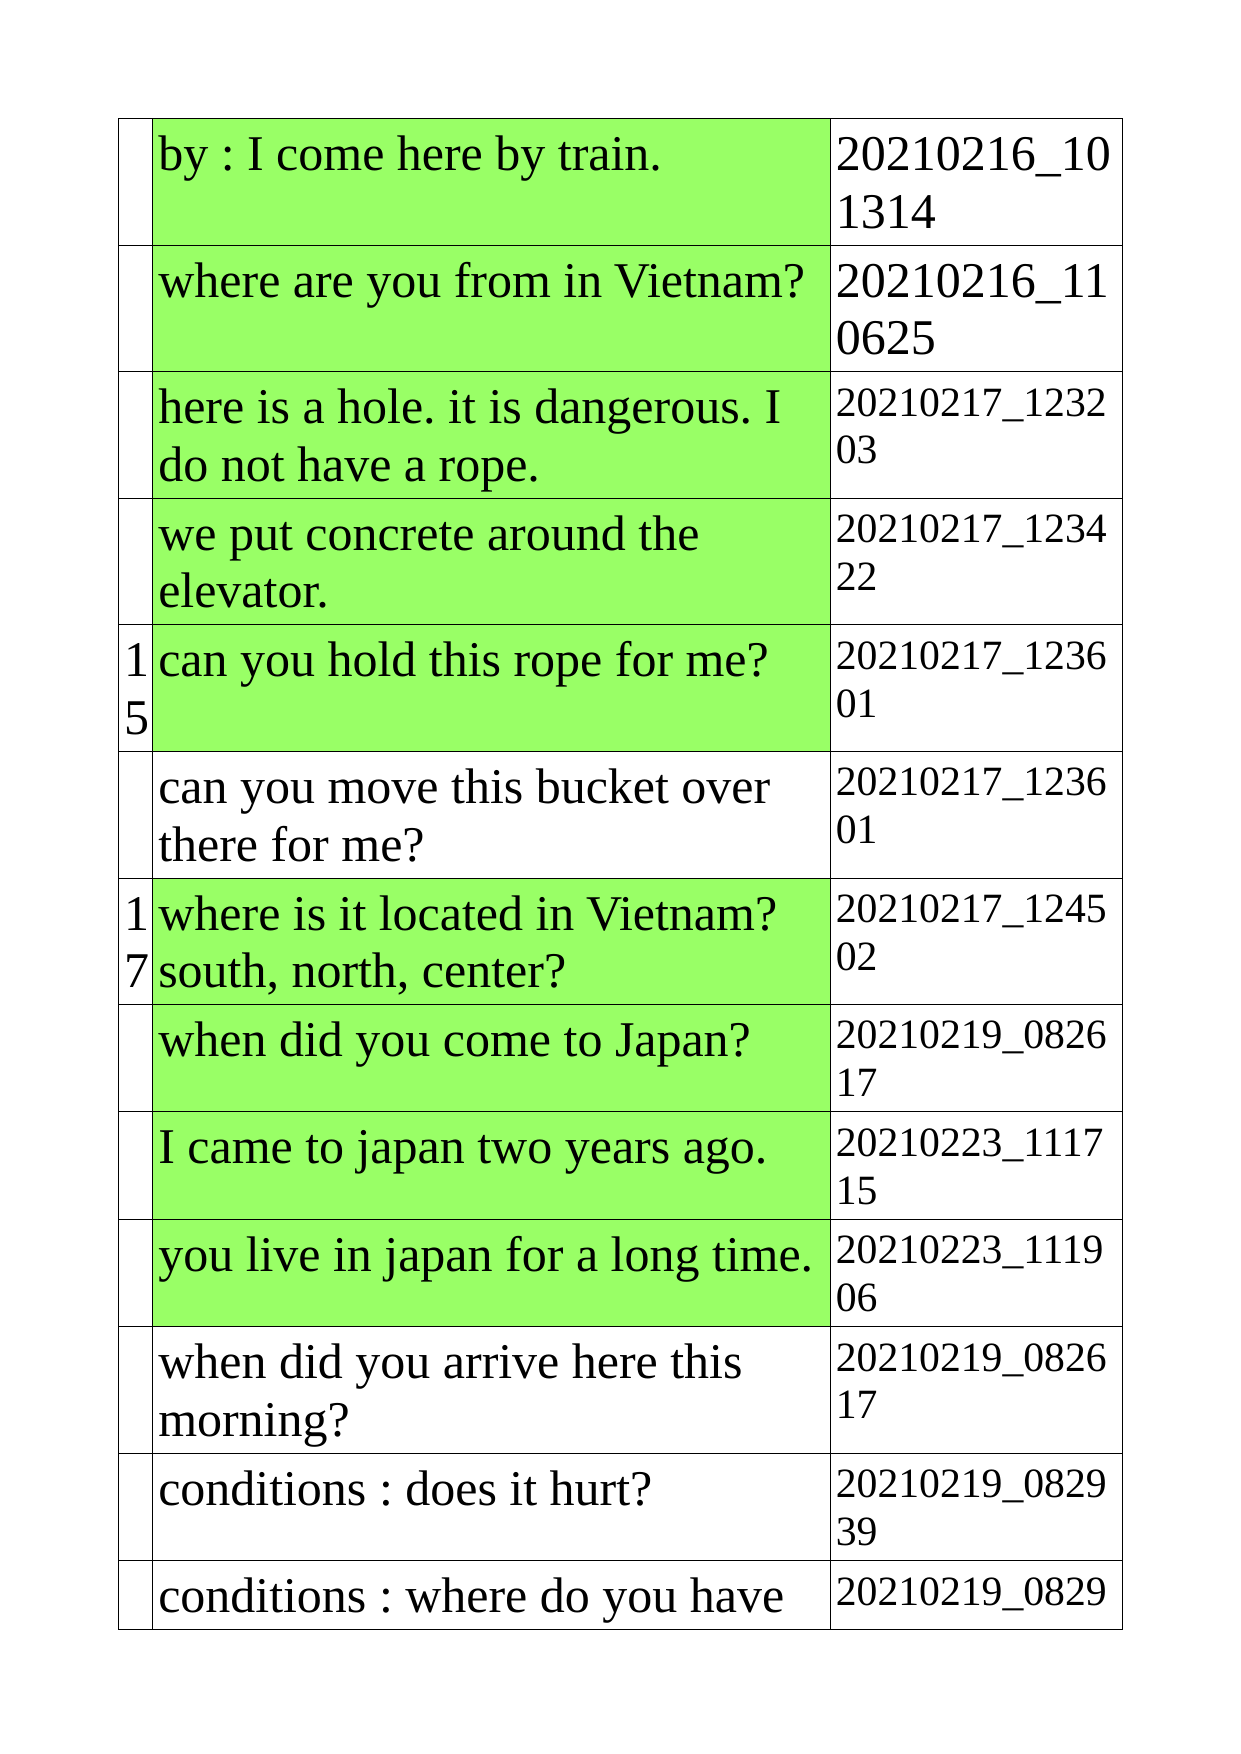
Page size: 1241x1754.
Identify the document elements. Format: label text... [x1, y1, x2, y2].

table_cell 20210217_123422 [831, 499, 1122, 624]
table_cell conditions : where do you have [153, 1561, 830, 1629]
table_cell 20210219_082617 [831, 1327, 1122, 1453]
table_cell [119, 119, 152, 245]
table_cell you live in japan for a long time. [153, 1220, 830, 1326]
table_cell 20210217_123601 [831, 752, 1122, 877]
table_cell [119, 1561, 152, 1629]
table_cell [119, 1454, 152, 1560]
table_cell when did you come to Japan? [153, 1005, 830, 1111]
table_cell 20210216_110625 [831, 246, 1122, 371]
table_cell 20210219_082939 [831, 1454, 1122, 1560]
table_cell can you hold this rope for me? [153, 625, 830, 751]
table_cell 20210217_123601 [831, 625, 1122, 751]
table_cell 15 [119, 625, 152, 751]
table_cell can you move this bucket over there for me? [153, 752, 830, 877]
table_cell 20210223_111715 [831, 1112, 1122, 1219]
table_cell here is a hole. it is dangerous. I do not have a rope. [153, 372, 830, 498]
table_cell [119, 246, 152, 371]
table_cell we put concrete around the elevator. [153, 499, 830, 624]
table_cell [119, 1112, 152, 1219]
table_cell where is it located in Vietnam? south, north, center? [153, 879, 830, 1004]
table_cell [119, 499, 152, 624]
table_cell where are you from in Vietnam? [153, 246, 830, 371]
table_cell 20210219_0829 [831, 1561, 1122, 1629]
table_cell [119, 372, 152, 498]
table_cell [119, 752, 152, 877]
table_cell 20210217_124502 [831, 879, 1122, 1004]
table_cell 20210219_082617 [831, 1005, 1122, 1111]
table_cell by : I come here by train. [153, 119, 830, 245]
table_cell conditions : does it hurt? [153, 1454, 830, 1560]
table_cell 17 [119, 879, 152, 1004]
table_cell 20210216_101314 [831, 119, 1122, 245]
table_cell 20210223_111906 [831, 1220, 1122, 1326]
table_cell [119, 1327, 152, 1453]
table_cell [119, 1220, 152, 1326]
table_cell 20210217_123203 [831, 372, 1122, 498]
table_cell when did you arrive here this morning? [153, 1327, 830, 1453]
table_cell I came to japan two years ago. [153, 1112, 830, 1219]
table_cell [119, 1005, 152, 1111]
